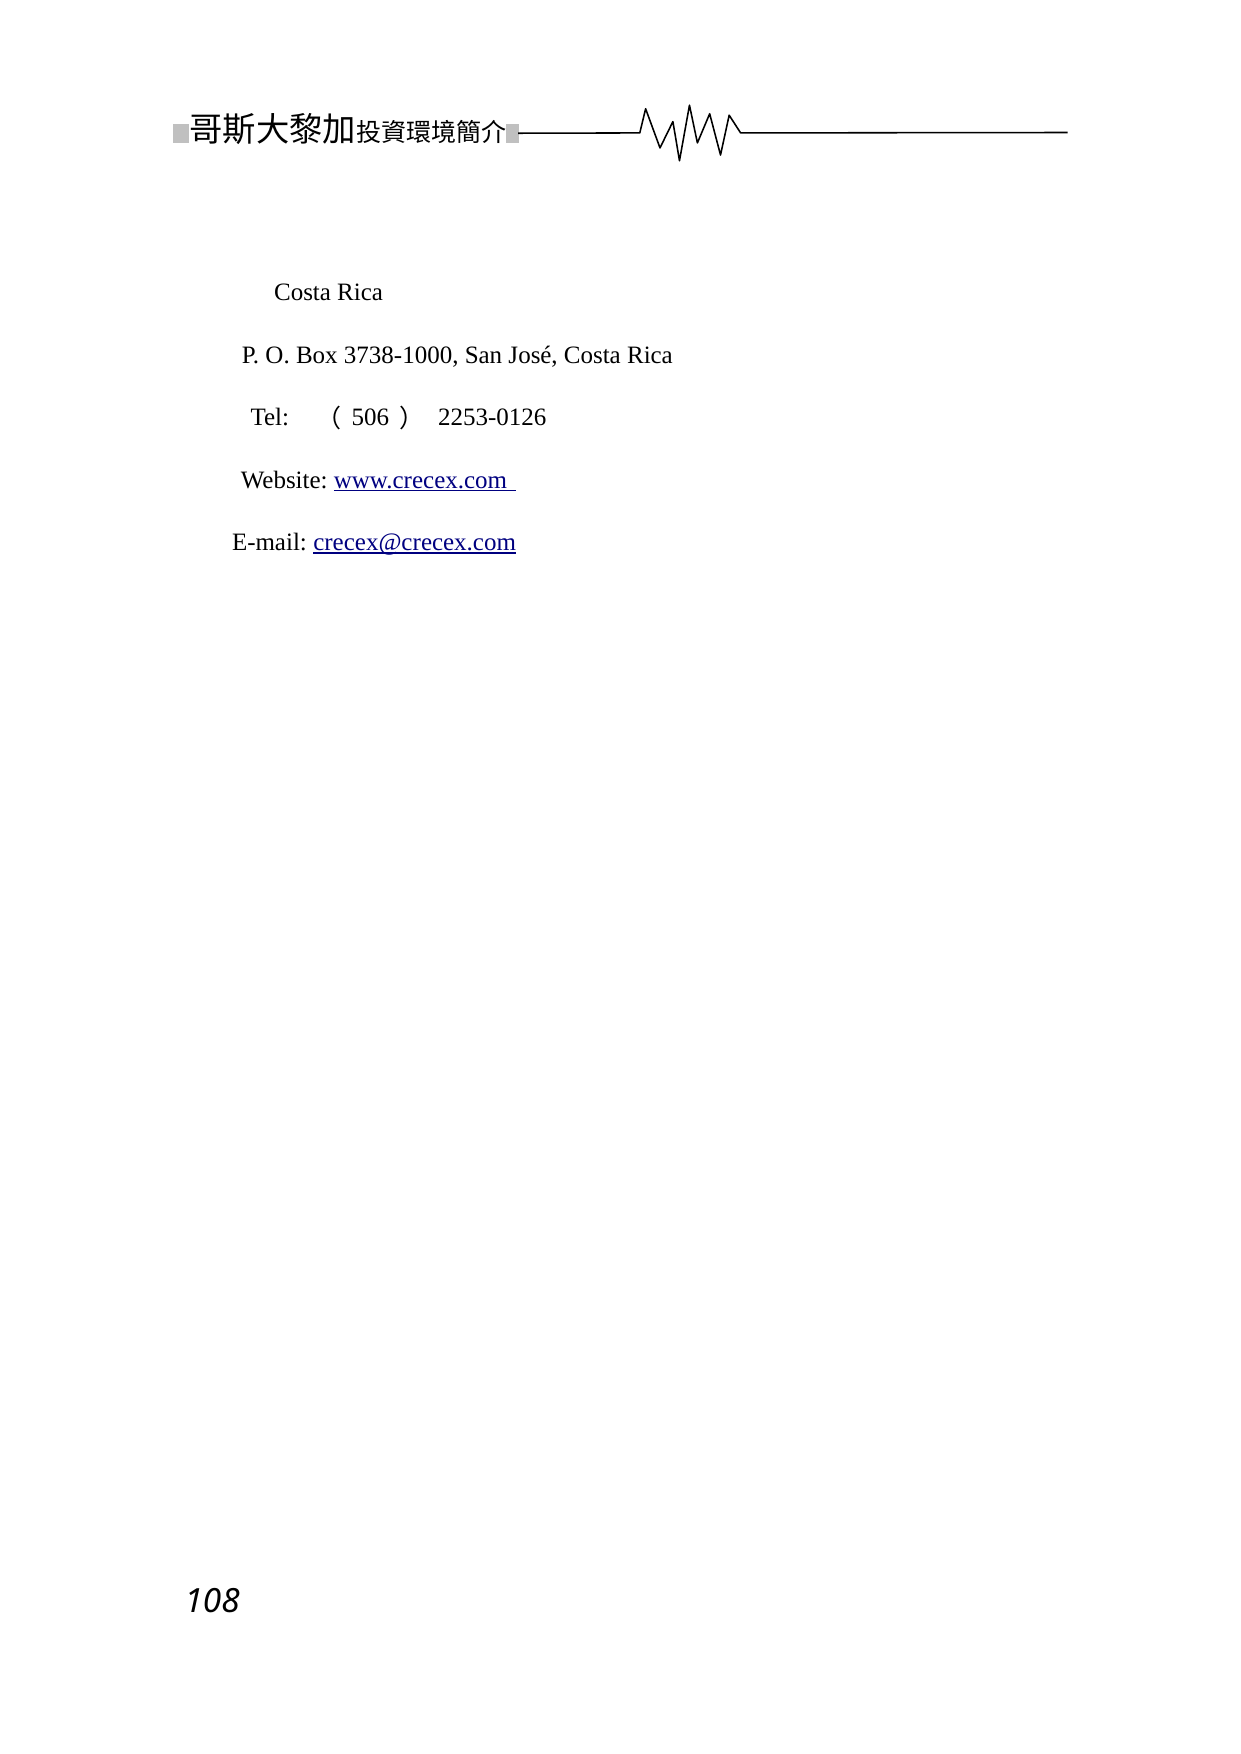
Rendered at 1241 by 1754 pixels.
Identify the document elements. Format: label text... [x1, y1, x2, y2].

text P. O. Box 3738-1000, San José, Costa Rica [183, 313, 1058, 375]
text Costa Rica [183, 250, 1058, 313]
text Tel:（506）2253-0126 [183, 375, 1058, 438]
text E-mail: crecex@crecex.com [183, 500, 1058, 563]
text Website: www.crecex.com [183, 438, 1058, 500]
